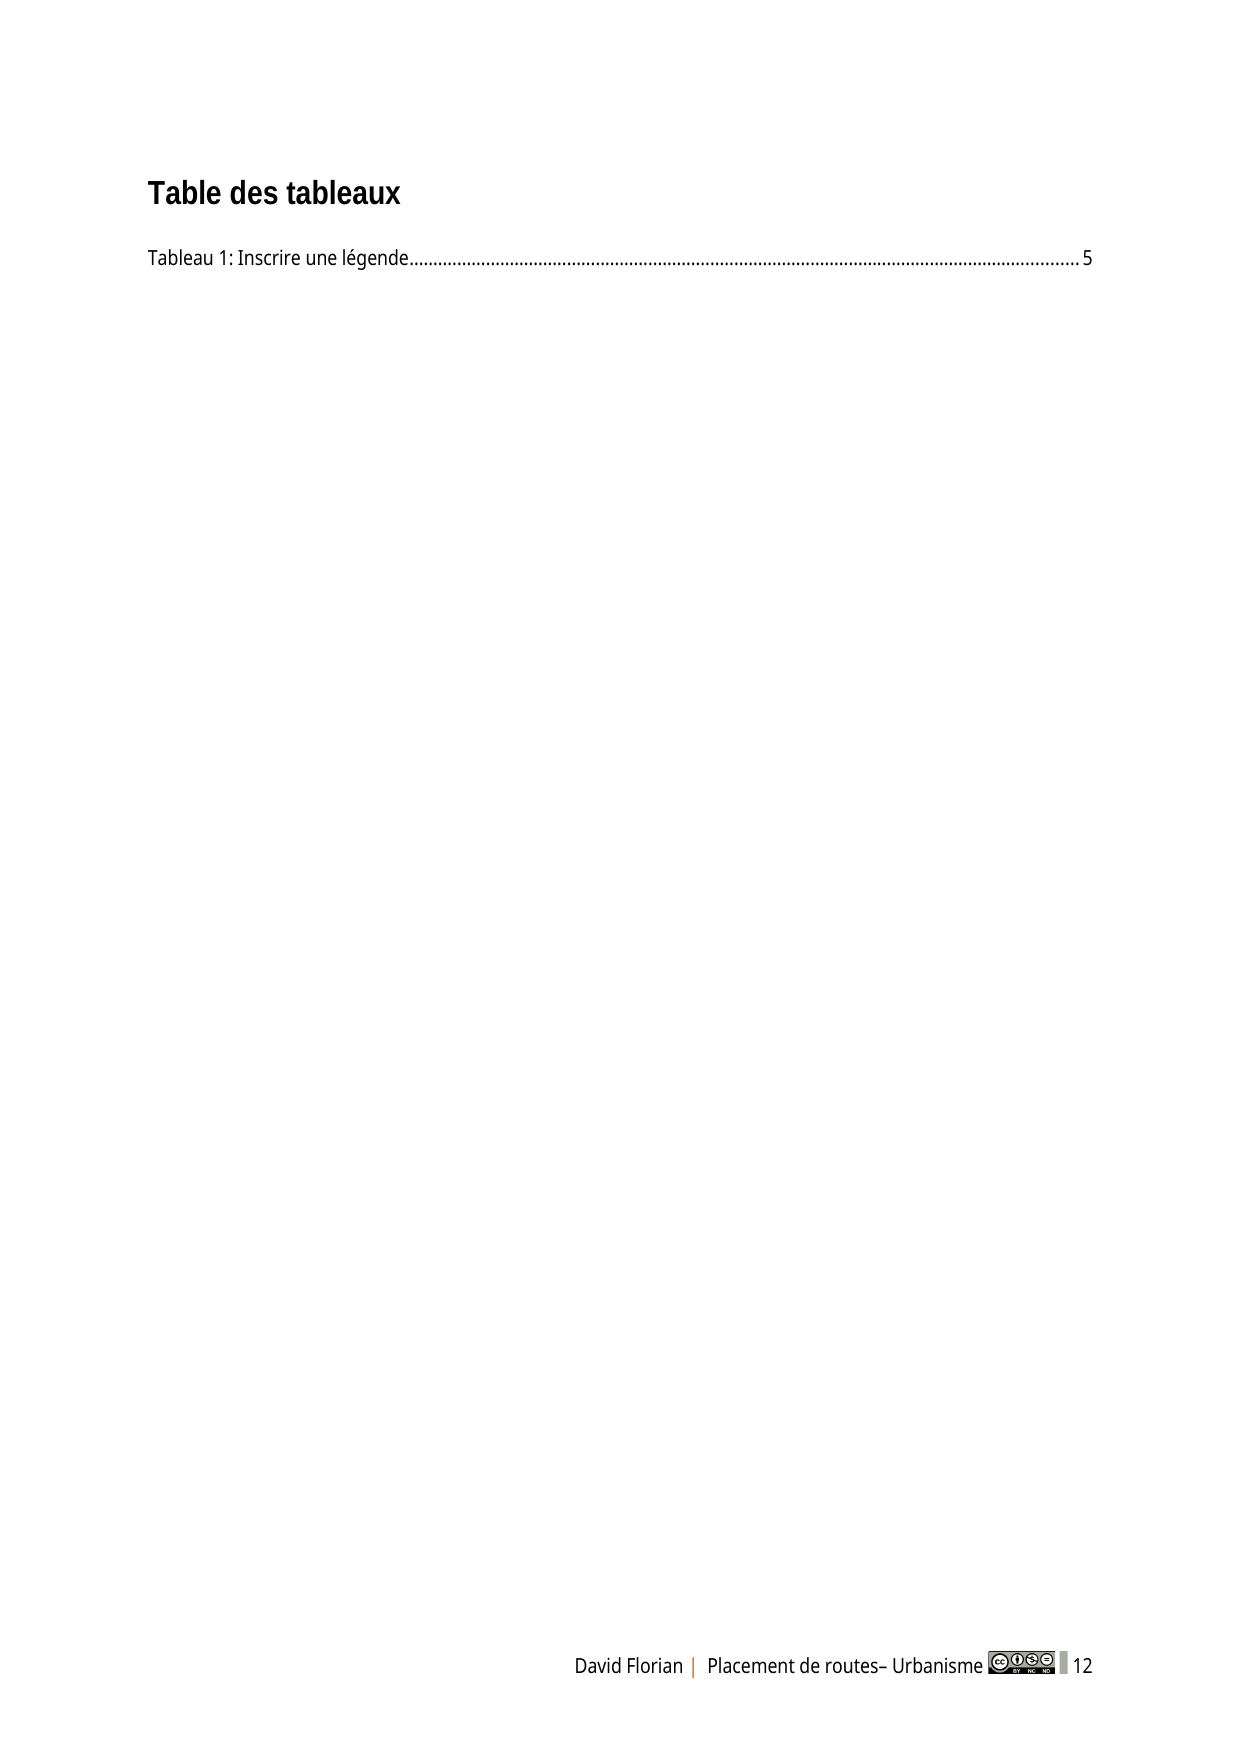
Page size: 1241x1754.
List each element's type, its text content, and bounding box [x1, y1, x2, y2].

subtitle Table des tableaux [148, 173, 1092, 211]
picture [1059, 1651, 1068, 1674]
picture [988, 1651, 1055, 1674]
text Tableau 1: Inscrire une légende 5 [148, 243, 1092, 271]
